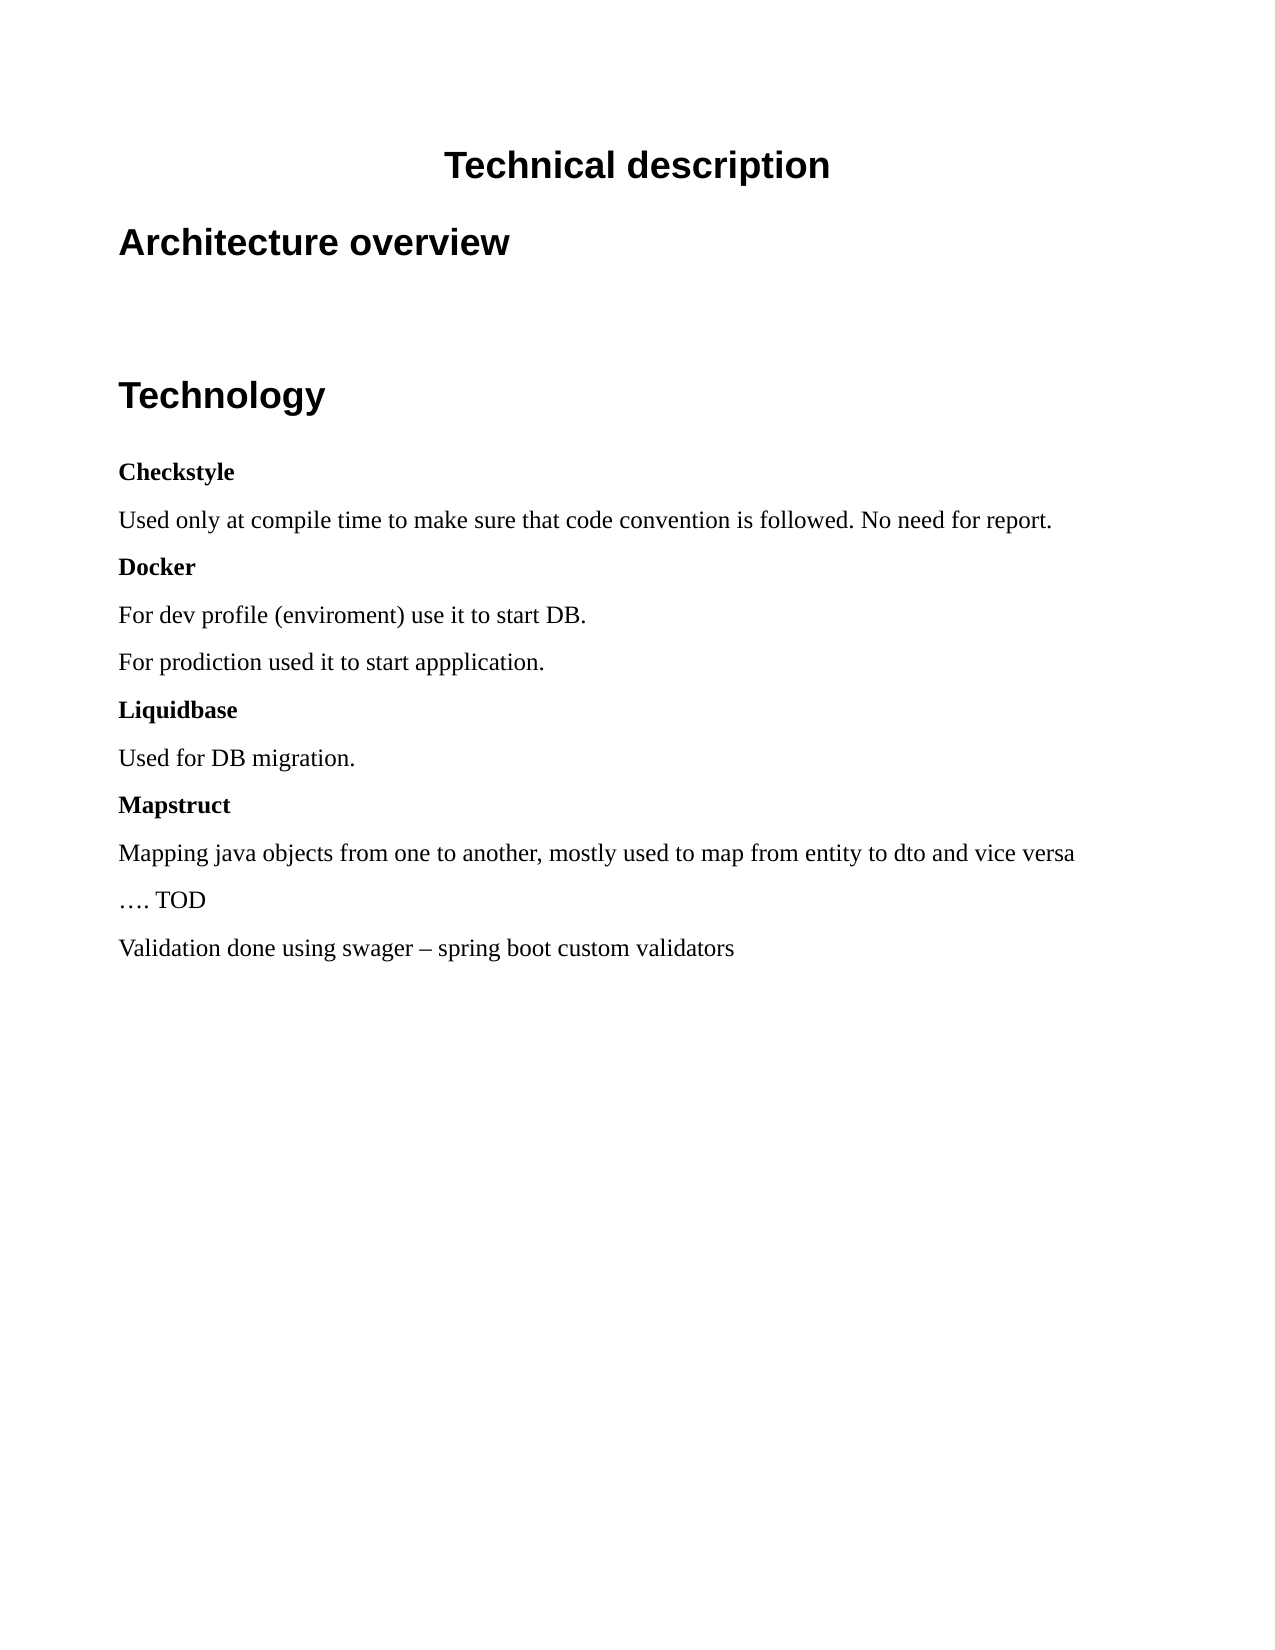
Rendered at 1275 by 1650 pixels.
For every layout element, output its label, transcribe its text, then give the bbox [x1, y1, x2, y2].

subtitle Technical description [118, 143, 1157, 187]
text Checkstyle [118, 457, 1157, 486]
subtitle Technology [118, 373, 1157, 416]
text For dev profile (enviroment) use it to start DB. [118, 600, 1157, 629]
text Validation done using swager – spring boot custom validators [118, 933, 1157, 962]
text Docker [118, 552, 1157, 581]
text Liquidbase [118, 695, 1157, 724]
text Used for DB migration. [118, 743, 1157, 771]
subtitle Architecture overview [118, 220, 1157, 263]
text …. TOD [118, 886, 1157, 914]
text For prodiction used it to start appplication. [118, 647, 1157, 676]
text Mapping java objects from one to another, mostly used to map from entity to dto and vice versa [118, 838, 1157, 867]
text Used only at compile time to make sure that code convention is followed. No need for report. [118, 505, 1157, 533]
text Mapstruct [118, 790, 1157, 819]
